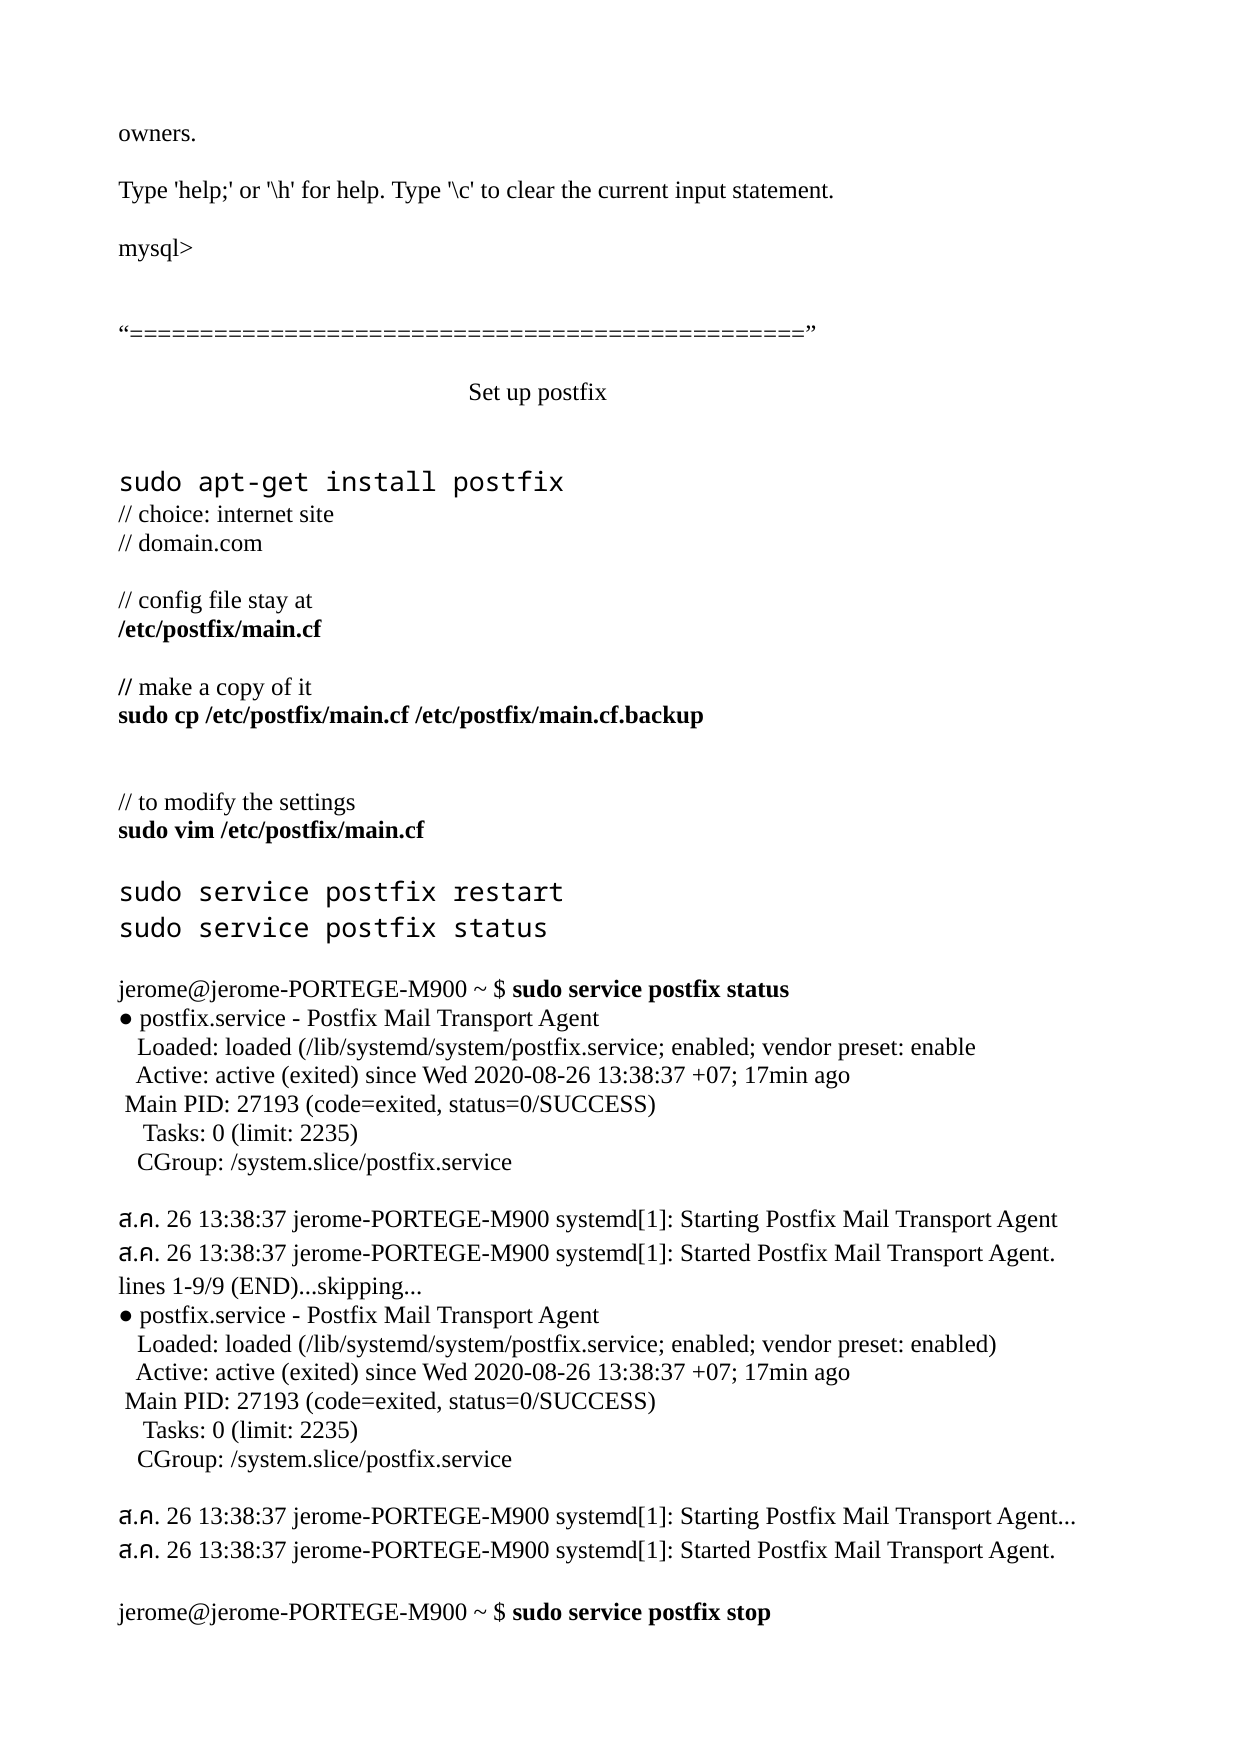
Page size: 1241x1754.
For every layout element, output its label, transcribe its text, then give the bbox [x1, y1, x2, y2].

text ● postfix.service - Postfix Mail Transport Agent [118, 1003, 1122, 1032]
text Main PID: 27193 (code=exited, status=0/SUCCESS) [118, 1089, 1122, 1118]
text Loaded: loaded (/lib/systemd/system/postfix.service; enabled; vendor preset: enable [118, 1032, 1122, 1060]
text Type 'help;' or '\h' for help. Type '\c' to clear the current input statement. [118, 176, 1122, 204]
text ส.ค. 26 13:38:37 jerome-PORTEGE-M900 systemd[1]: Starting Postfix Mail Transport Agent [118, 1204, 1122, 1238]
text jerome@jerome-PORTEGE-M900 ~ $ sudo service postfix status [118, 974, 1122, 1003]
text sudo cp /etc/postfix/main.cf /etc/postfix/main.cf.backup [118, 701, 1122, 729]
text // make a copy of it [118, 672, 1122, 701]
text CGroup: /system.slice/postfix.service [118, 1147, 1122, 1175]
text sudo service postfix status [118, 909, 1122, 945]
text /etc/postfix/main.cf [118, 614, 1122, 643]
text jerome@jerome-PORTEGE-M900 ~ $ sudo service postfix stop [118, 1597, 1122, 1626]
text CGroup: /system.slice/postfix.service [118, 1444, 1122, 1472]
text ส.ค. 26 13:38:37 jerome-PORTEGE-M900 systemd[1]: Started Postfix Mail Transport Agent. [118, 1238, 1122, 1271]
text ● postfix.service - Postfix Mail Transport Agent [118, 1300, 1122, 1329]
text Loaded: loaded (/lib/systemd/system/postfix.service; enabled; vendor preset: enabled) [118, 1329, 1122, 1357]
text Active: active (exited) since Wed 2020-08-26 13:38:37 +07; 17min ago [118, 1060, 1122, 1089]
text // config file stay at [118, 586, 1122, 614]
text // domain.com [118, 528, 1122, 557]
text sudo apt-get install postfix [118, 463, 1122, 499]
text Set up postfix [118, 377, 1122, 406]
text Main PID: 27193 (code=exited, status=0/SUCCESS) [118, 1386, 1122, 1415]
text sudo service postfix restart [118, 873, 1122, 909]
text // to modify the settings [118, 787, 1122, 816]
text “================================================” [118, 319, 1122, 348]
text mysql> [118, 233, 1122, 262]
text // choice: internet site [118, 499, 1122, 528]
text Active: active (exited) since Wed 2020-08-26 13:38:37 +07; 17min ago [118, 1357, 1122, 1386]
text sudo vim /etc/postfix/main.cf [118, 816, 1122, 844]
text Tasks: 0 (limit: 2235) [118, 1118, 1122, 1147]
text Tasks: 0 (limit: 2235) [118, 1415, 1122, 1444]
text ส.ค. 26 13:38:37 jerome-PORTEGE-M900 systemd[1]: Started Postfix Mail Transport Agent. [118, 1535, 1122, 1568]
text ส.ค. 26 13:38:37 jerome-PORTEGE-M900 systemd[1]: Starting Postfix Mail Transport Agent... [118, 1501, 1122, 1535]
text owners. [118, 118, 1122, 147]
text lines 1-9/9 (END)...skipping... [118, 1271, 1122, 1300]
